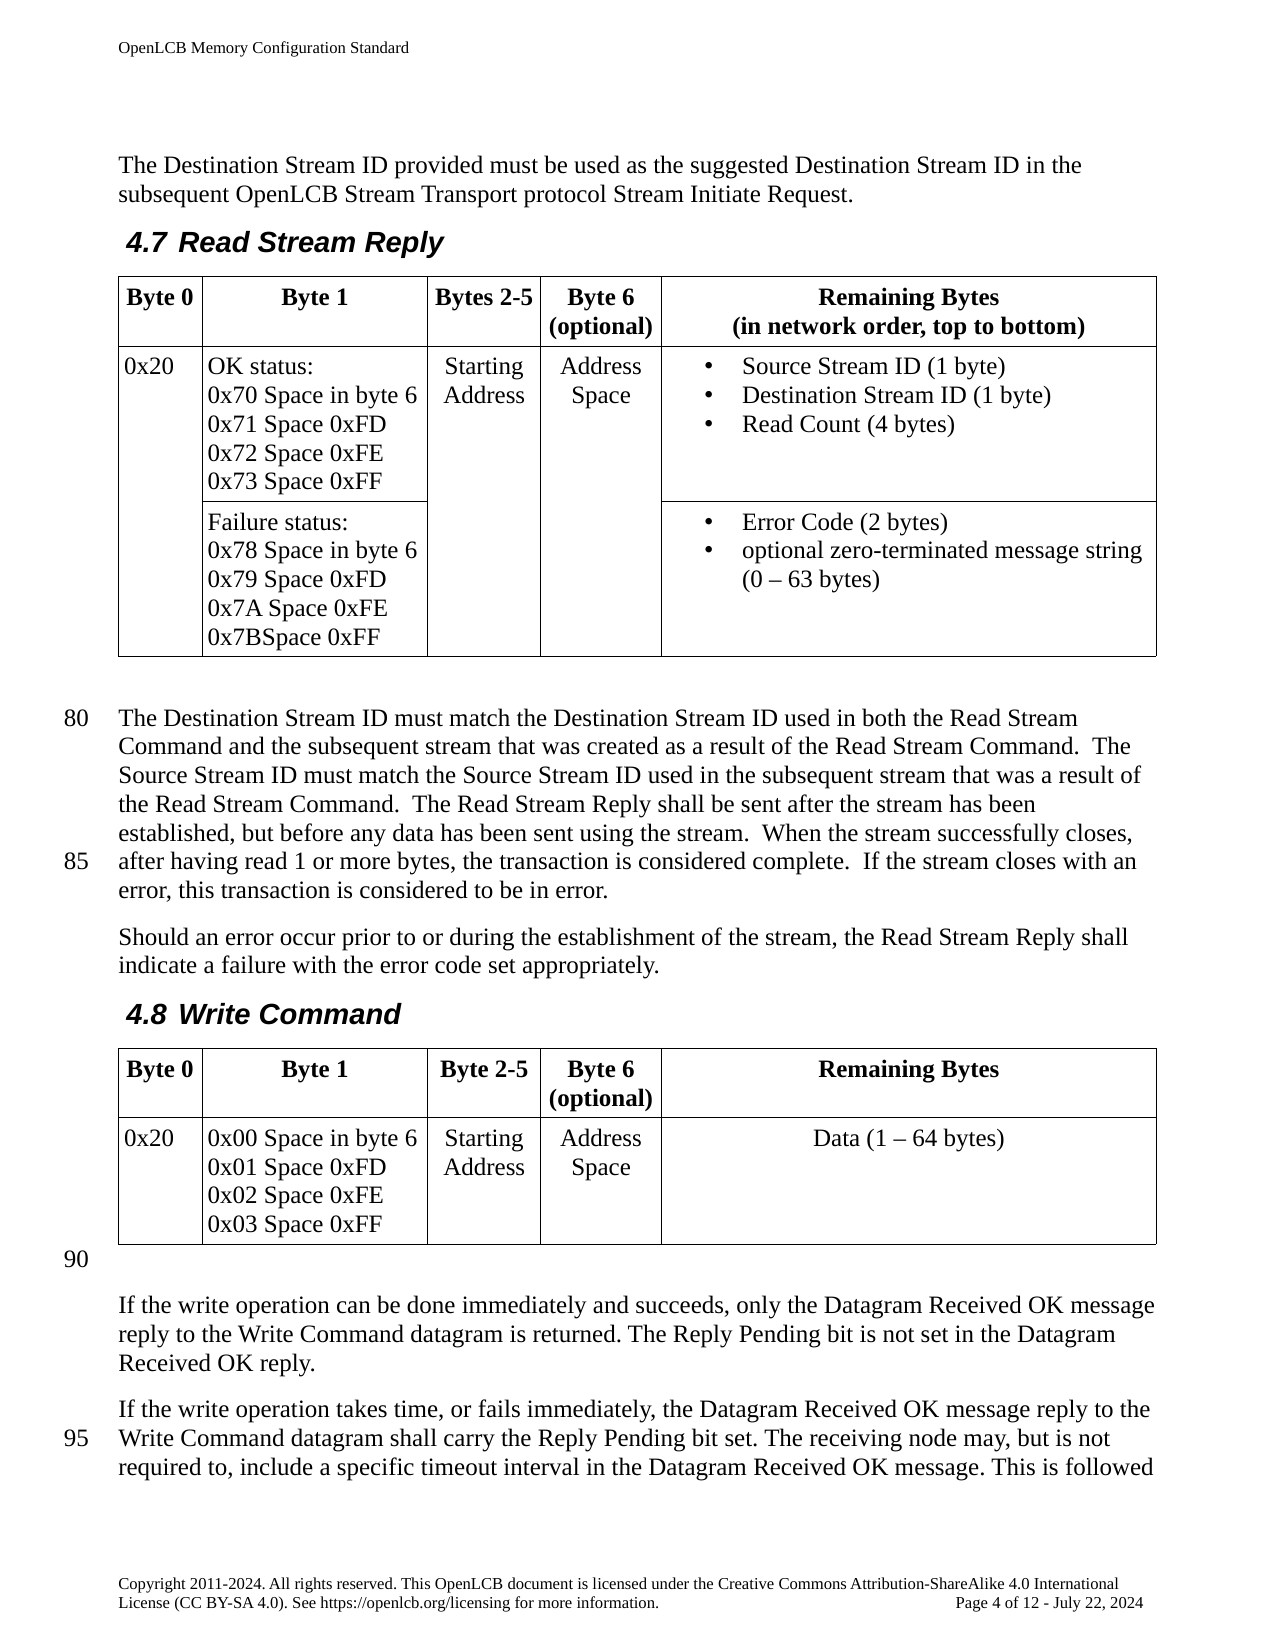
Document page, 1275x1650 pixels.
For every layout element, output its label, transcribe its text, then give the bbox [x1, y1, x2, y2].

table_header Bytes 2-5 [428, 277, 540, 346]
table_header Byte 2-5 [428, 1049, 540, 1117]
subtitle Write Command [118, 997, 1157, 1030]
table_cell Failure status: 0x78 Space in byte 6 0x79 Space 0xFD 0x7A Space 0xFE 0x7BSpace 0xFF [203, 502, 427, 656]
table_cell 0x00 Space in byte 6 0x01 Space 0xFD 0x02 Space 0xFE 0x03 Space 0xFF [203, 1118, 427, 1244]
table_cell Address Space [541, 1118, 661, 1244]
table_header Remaining Bytes [662, 1049, 1156, 1117]
table_header Remaining Bytes (in network order, top to bottom) [662, 277, 1156, 346]
table_header Byte 6 (optional) [541, 1049, 661, 1117]
table_cell Starting Address [428, 347, 540, 656]
subtitle Read Stream Reply [118, 225, 1157, 259]
text The Destination Stream ID provided must be used as the suggested Destination Stream ID in the subsequent OpenLCB Stream Transport protocol Stream Initiate Request. [118, 150, 1157, 207]
table_cell 0x20 [119, 1118, 202, 1244]
text If the write operation takes time, or fails immediately, the Datagram Received OK message reply to the Write Command datagram shall carry the Reply Pending bit set. The receiving node may, but is not required to, include a specific timeout interval in the Datagram Received OK message. This is followed [118, 1394, 1157, 1481]
table_cell Starting Address [428, 1118, 540, 1244]
text The Destination Stream ID must match the Destination Stream ID used in both the Read Stream Command and the subsequent stream that was created as a result of the Read Stream Command. The Source Stream ID must match the Source Stream ID used in the subsequent stream that was a result of the Read Stream Command. The Read Stream Reply shall be sent after the stream has been established, but before any data has been sent using the stream. When the stream successfully closes, after having read 1 or more bytes, the transaction is considered complete. If the stream closes with an error, this transaction is considered to be in error. [118, 703, 1157, 904]
table_header Byte 1 [203, 1049, 427, 1117]
table_cell Address Space [541, 347, 661, 656]
text If the write operation can be done immediately and succeeds, only the Datagram Received OK message reply to the Write Command datagram is returned. The Reply Pending bit is not set in the Datagram Received OK reply. [118, 1290, 1157, 1377]
table_header Byte 6 (optional) [541, 277, 661, 346]
table_cell Error Code (2 bytes) optional zero-terminated message string (0 – 63 bytes) [662, 502, 1156, 656]
table_header Byte 0 [119, 277, 202, 346]
table_header Byte 1 [203, 277, 427, 346]
text Should an error occur prior to or during the establishment of the stream, the Read Stream Reply shall indicate a failure with the error code set appropriately. [118, 922, 1157, 979]
table_cell 0x20 [119, 347, 202, 656]
table_header Byte 0 [119, 1049, 202, 1117]
table_cell OK status: 0x70 Space in byte 6 0x71 Space 0xFD 0x72 Space 0xFE 0x73 Space 0xFF [203, 347, 427, 501]
table_cell Data (1 – 64 bytes) [662, 1118, 1156, 1244]
table_cell Source Stream ID (1 byte) Destination Stream ID (1 byte) Read Count (4 bytes) [662, 347, 1156, 501]
